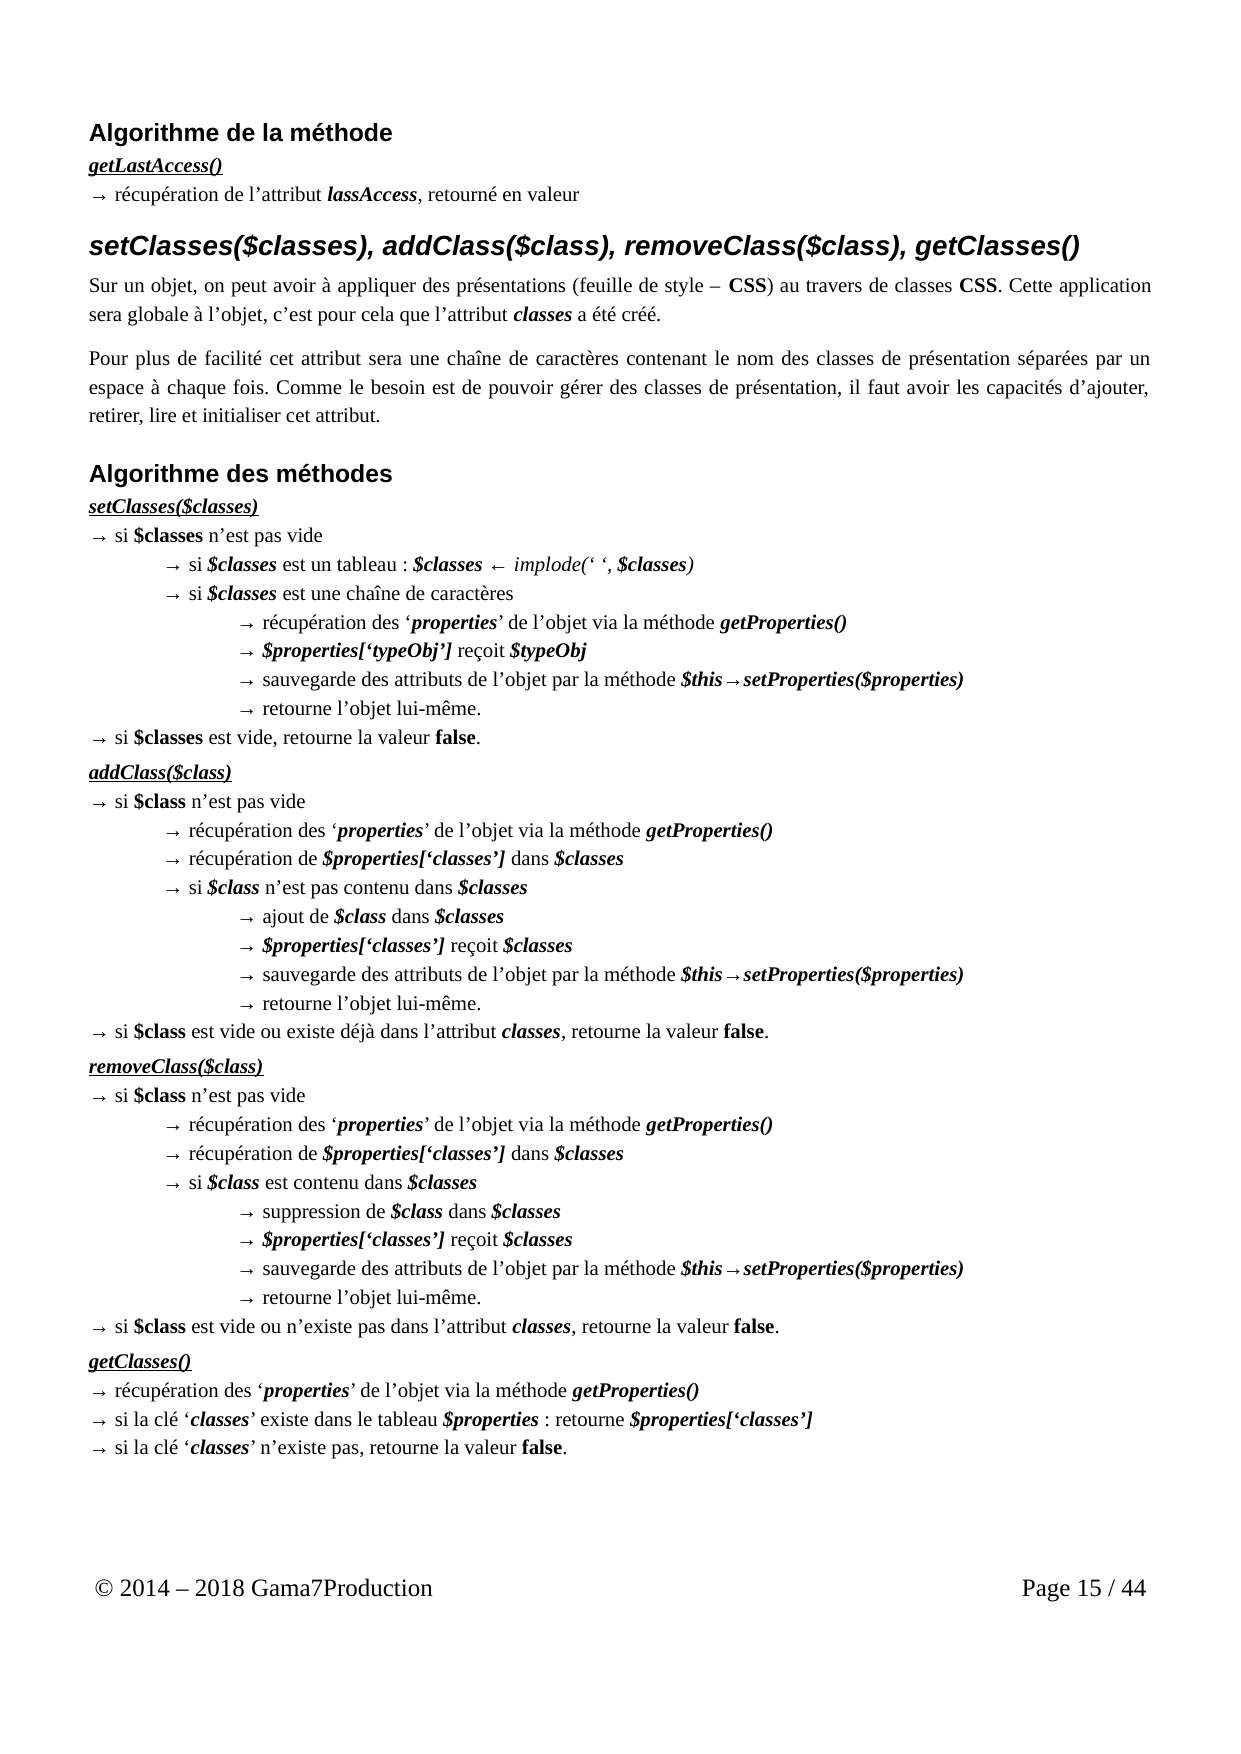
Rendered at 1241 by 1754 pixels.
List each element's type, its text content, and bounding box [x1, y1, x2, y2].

text → si $classes est une chaîne de caractères [88, 581, 1152, 605]
text → si $class n’est pas contenu dans $classes [88, 875, 1152, 899]
text → récupération des ‘properties’ de l’objet via la méthode getProperties() [88, 1112, 1152, 1136]
text addClass($class) [88, 760, 1152, 784]
text → si la clé ‘classes’ existe dans le tableau $properties : retourne $properties[‘classes’] [88, 1406, 1152, 1431]
text → récupération de l’attribut lassAccess, retourné en valeur [88, 182, 1152, 206]
text → si la clé ‘classes’ n’existe pas, retourne la valeur false. [88, 1435, 1152, 1459]
text → récupération des ‘properties’ de l’objet via la méthode getProperties() [88, 609, 1152, 634]
text → récupération de $properties[‘classes’] dans $classes [88, 1141, 1152, 1165]
text Sur un objet, on peut avoir à appliquer des présentations (feuille de style – CSS) au travers de classes CSS. Cette application sera globale à l’objet, c’est pour cela que l’attribut classes a été créé. [88, 273, 1152, 326]
text → $properties[‘classes’] reçoit $classes [88, 933, 1152, 957]
text → si $class est vide ou existe déjà dans l’attribut classes, retourne la valeur false. [88, 1019, 1152, 1043]
text setClasses($classes) [88, 494, 1152, 518]
text getLastAccess() [88, 153, 1152, 177]
text → si $class est contenu dans $classes [88, 1170, 1152, 1194]
text → sauvegarde des attributs de l’objet par la méthode $this→setProperties($properties) [236, 962, 1152, 986]
text → sauvegarde des attributs de l’objet par la méthode $this→setProperties($properties) [236, 1256, 1152, 1280]
text → si $class n’est pas vide [88, 1083, 1152, 1107]
text → si $class n’est pas vide [88, 789, 1152, 813]
text → si $classes est un tableau : $classes ← implode(‘ ‘, $classes) [88, 552, 1152, 576]
text removeClass($class) [88, 1054, 1152, 1078]
text → récupération des ‘properties’ de l’objet via la méthode getProperties() [88, 817, 1152, 842]
text → récupération de $properties[‘classes’] dans $classes [88, 846, 1152, 870]
text → retourne l’objet lui-même. [88, 1285, 1152, 1309]
text → récupération des ‘properties’ de l’objet via la méthode getProperties() [88, 1378, 1152, 1402]
text → $properties[‘typeObj’] reçoit $typeObj [88, 638, 1152, 662]
text → si $classes n’est pas vide [88, 523, 1152, 547]
subtitle Algorithme de la méthode [88, 118, 1152, 147]
text → sauvegarde des attributs de l’objet par la méthode $this→setProperties($properties) [236, 667, 1152, 691]
text → ajout de $class dans $classes [88, 904, 1152, 928]
text → retourne l’objet lui-même. [88, 991, 1152, 1015]
text → retourne l’objet lui-même. [88, 696, 1152, 720]
text → si $classes est vide, retourne la valeur false. [88, 725, 1152, 749]
subtitle setClasses($classes), addClass($class), removeClass($class), getClasses() [88, 229, 1152, 261]
text getClasses() [88, 1349, 1152, 1373]
text → suppression de $class dans $classes [88, 1198, 1152, 1223]
text → $properties[‘classes’] reçoit $classes [88, 1227, 1152, 1251]
subtitle Algorithme des méthodes [88, 459, 1152, 488]
text Pour plus de facilité cet attribut sera une chaîne de caractères contenant le nom des classes de présentation séparées par un espace à chaque fois. Comme le besoin est de pouvoir gérer des classes de présentation, il faut avoir les capacités d’ajouter, retirer, lire et initialiser cet attribut. [88, 346, 1152, 427]
text → si $class est vide ou n’existe pas dans l’attribut classes, retourne la valeur false. [88, 1314, 1152, 1338]
